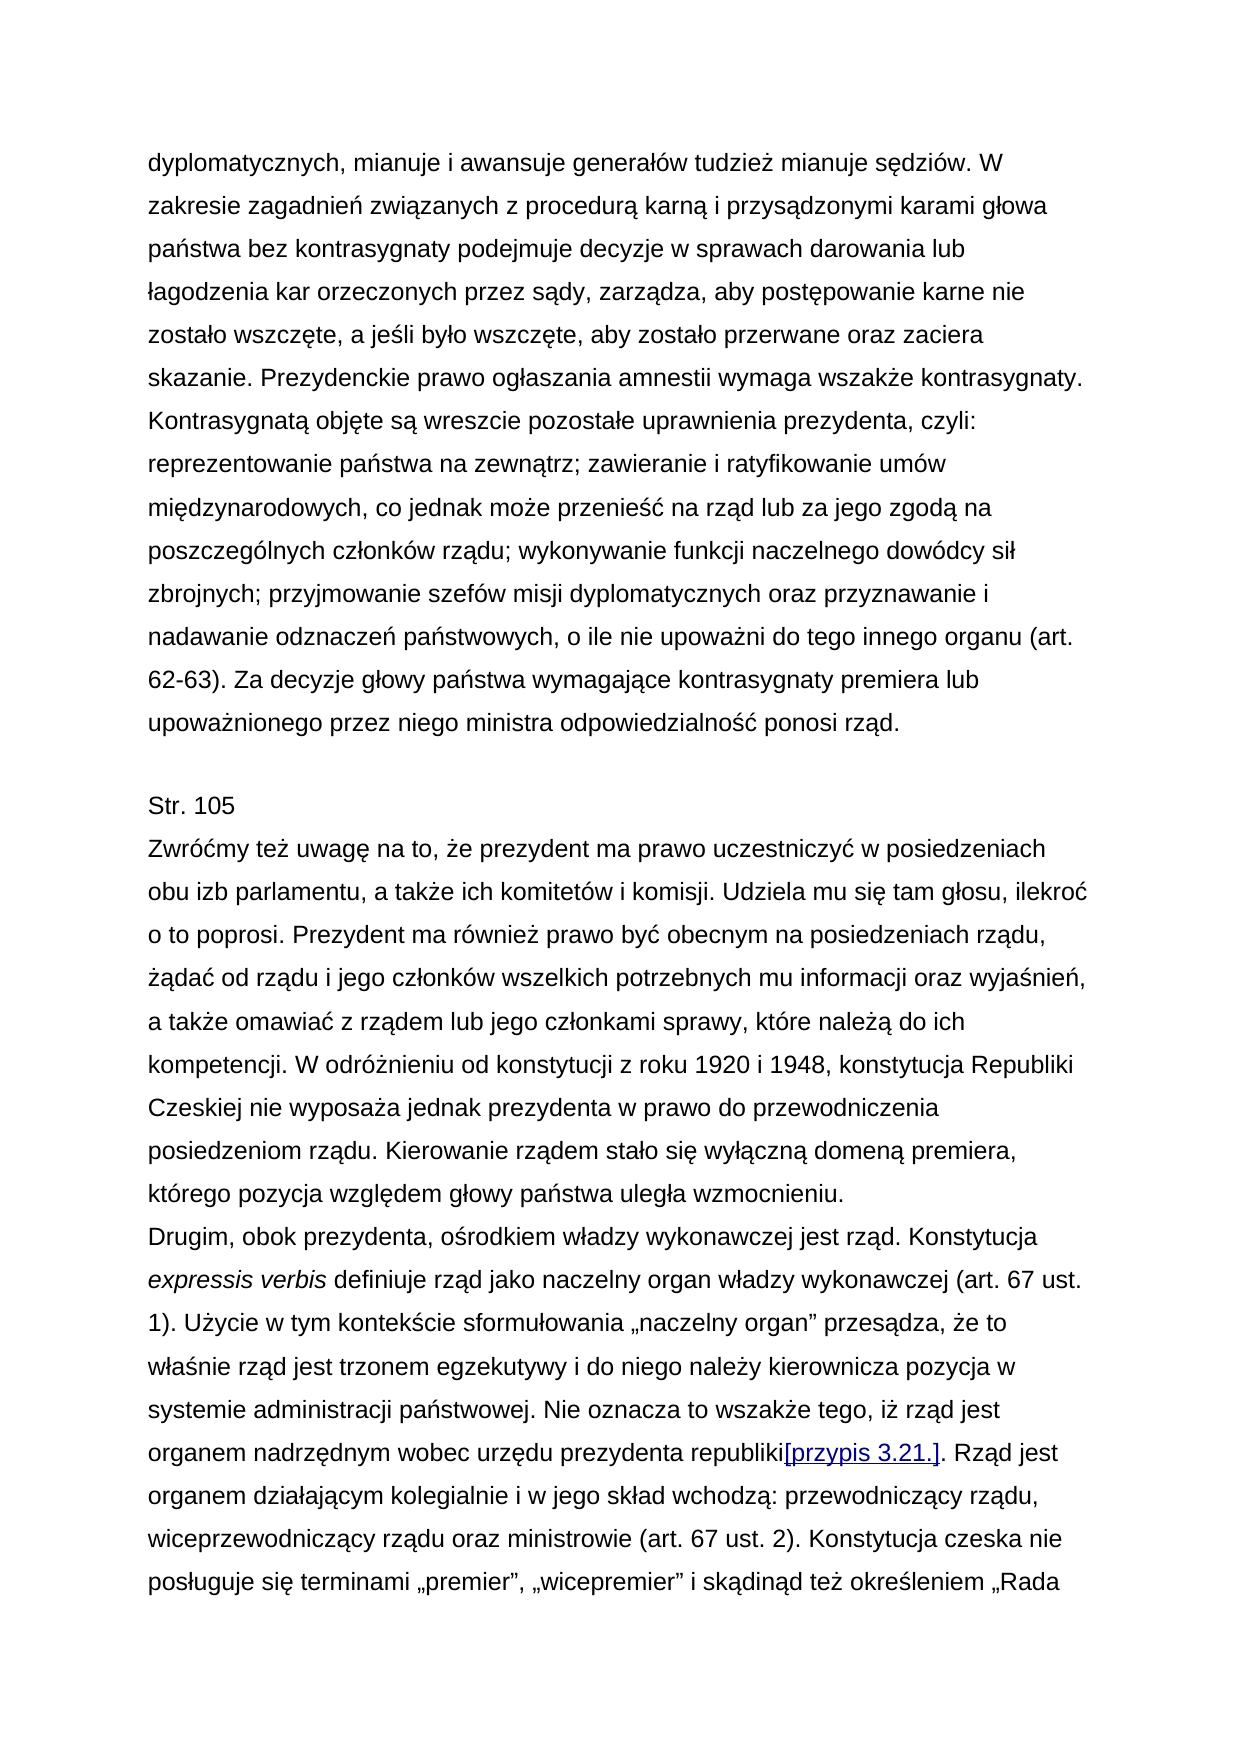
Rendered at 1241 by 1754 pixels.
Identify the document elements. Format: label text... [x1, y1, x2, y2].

text Drugim, obok prezydenta, ośrodkiem władzy wykonawczej jest rząd. Konstytucja expressis verbis definiuje rząd jako naczelny organ władzy wykonawczej (art. 67 ust. 1). Użycie w tym kontekście sformułowania „naczelny organ” przesądza, że to właśnie rząd jest trzonem egzekutywy i do niego należy kierownicza pozycja w systemie administracji państwowej. Nie oznacza to wszakże tego, iż rząd jest organem nadrzędnym wobec urzędu prezydenta republiki[przypis 3.21.]. Rząd jest organem działającym kolegialnie i w jego skład wchodzą: przewodniczący rządu, wiceprzewodniczący rządu oraz ministrowie (art. 67 ust. 2). Konstytucja czeska nie posługuje się terminami „premier”, „wicepremier” i skądinąd też określeniem „Rada [148, 1222, 1093, 1596]
text Zwróćmy też uwagę na to, że prezydent ma prawo uczestniczyć w posiedzeniach obu izb parlamentu, a także ich komitetów i komisji. Udziela mu się tam głosu, ilekroć o to poprosi. Prezydent ma również prawo być obecnym na posiedzeniach rządu, żądać od rządu i jego członków wszelkich potrzebnych mu informacji oraz wyjaśnień, a także omawiać z rządem lub jego członkami sprawy, które należą do ich kompetencji. W odróżnieniu od konstytucji z roku 1920 i 1948, konstytucja Republiki Czeskiej nie wyposaża jednak prezydenta w prawo do przewodniczenia posiedzeniom rządu. Kierowanie rządem stało się wyłączną domeną premiera, którego pozycja względem głowy państwa uległa wzmocnieniu. [148, 834, 1093, 1208]
text dyplomatycznych, mianuje i awansuje generałów tudzież mianuje sędziów. W zakresie zagadnień związanych z procedurą karną i przysądzonymi karami głowa państwa bez kontrasygnaty podejmuje decyzje w sprawach darowania lub łagodzenia kar orzeczonych przez sądy, zarządza, aby postępowanie karne nie zostało wszczęte, a jeśli było wszczęte, aby zostało przerwane oraz zaciera skazanie. Prezydenckie prawo ogłaszania amnestii wymaga wszakże kontrasygnaty. Kontrasygnatą objęte są wreszcie pozostałe uprawnienia prezydenta, czyli: reprezentowanie państwa na zewnątrz; zawieranie i ratyfikowanie umów międzynarodowych, co jednak może przenieść na rząd lub za jego zgodą na poszczególnych członków rządu; wykonywanie funkcji naczelnego dowódcy sił zbrojnych; przyjmowanie szefów misji dyplomatycznych oraz przyznawanie i nadawanie odznaczeń państwowych, o ile nie upoważni do tego innego organu (art. 62-63). Za decyzje głowy państwa wymagające kontrasygnaty premiera lub upoważnionego przez niego ministra odpowiedzialność ponosi rząd. [148, 148, 1093, 737]
text Str. 105 [148, 791, 1093, 819]
